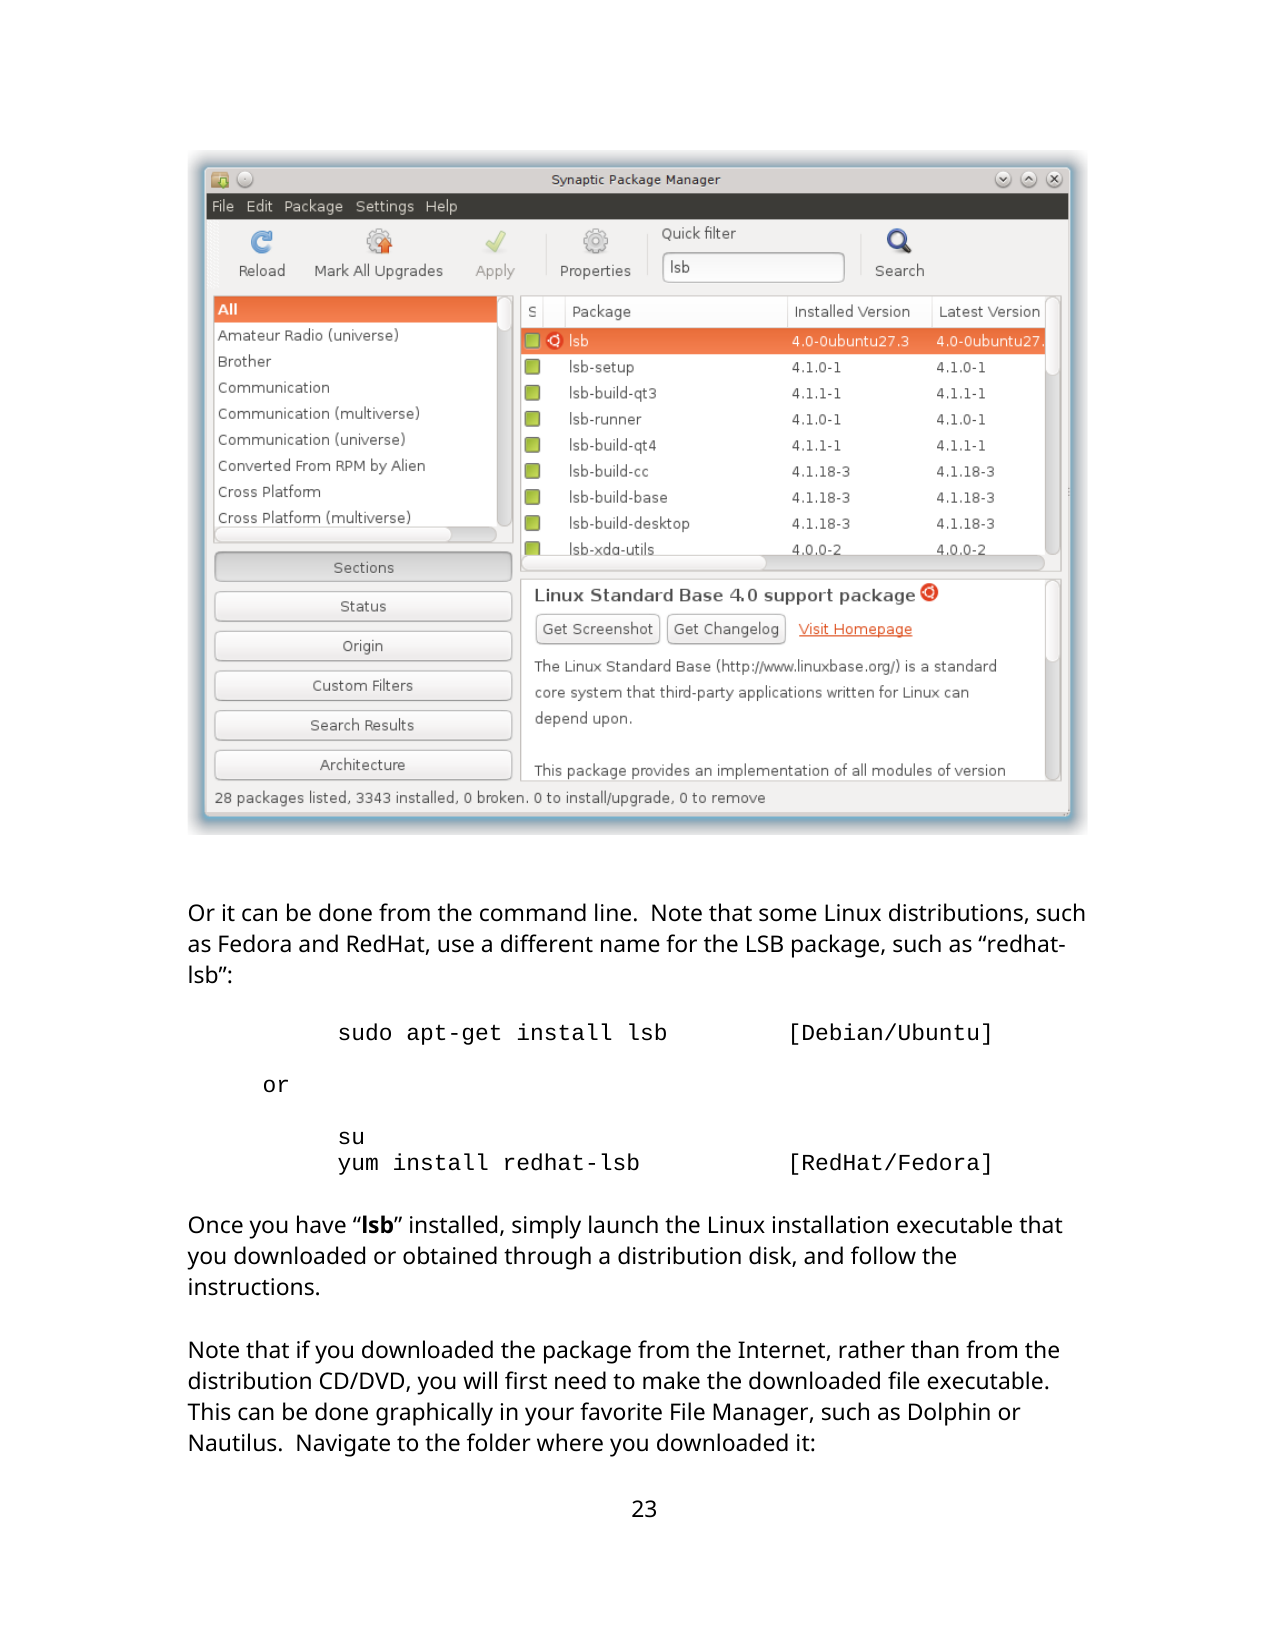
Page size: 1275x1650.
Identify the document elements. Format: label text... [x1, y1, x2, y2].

text Or it can be done from the command line. Note that some Linux distributions, such as Fedora and RedHat, use a different name for the LSB package, such as “redhat-lsb”: [187, 897, 1087, 990]
picture [187, 150, 1088, 835]
text Once you have “lsb” installed, simply launch the Linux installation executable that you downloaded or obtained through a distribution disk, and follow the instructions. [187, 1208, 1087, 1302]
text yum install redhat-lsb [RedHat/Fedora] [337, 1151, 1087, 1177]
text sudo apt-get install lsb [Debian/Ubuntu] [337, 1022, 1087, 1048]
text or [262, 1073, 1087, 1099]
text Note that if you downloaded the package from the Internet, rather than from the distribution CD/DVD, you will first need to make the downloaded file executable. This can be done graphically in your favorite File Manager, such as Dolphin or Nautilus. Navigate to the folder where you downloaded it: [187, 1333, 1087, 1458]
text su [337, 1125, 1087, 1151]
